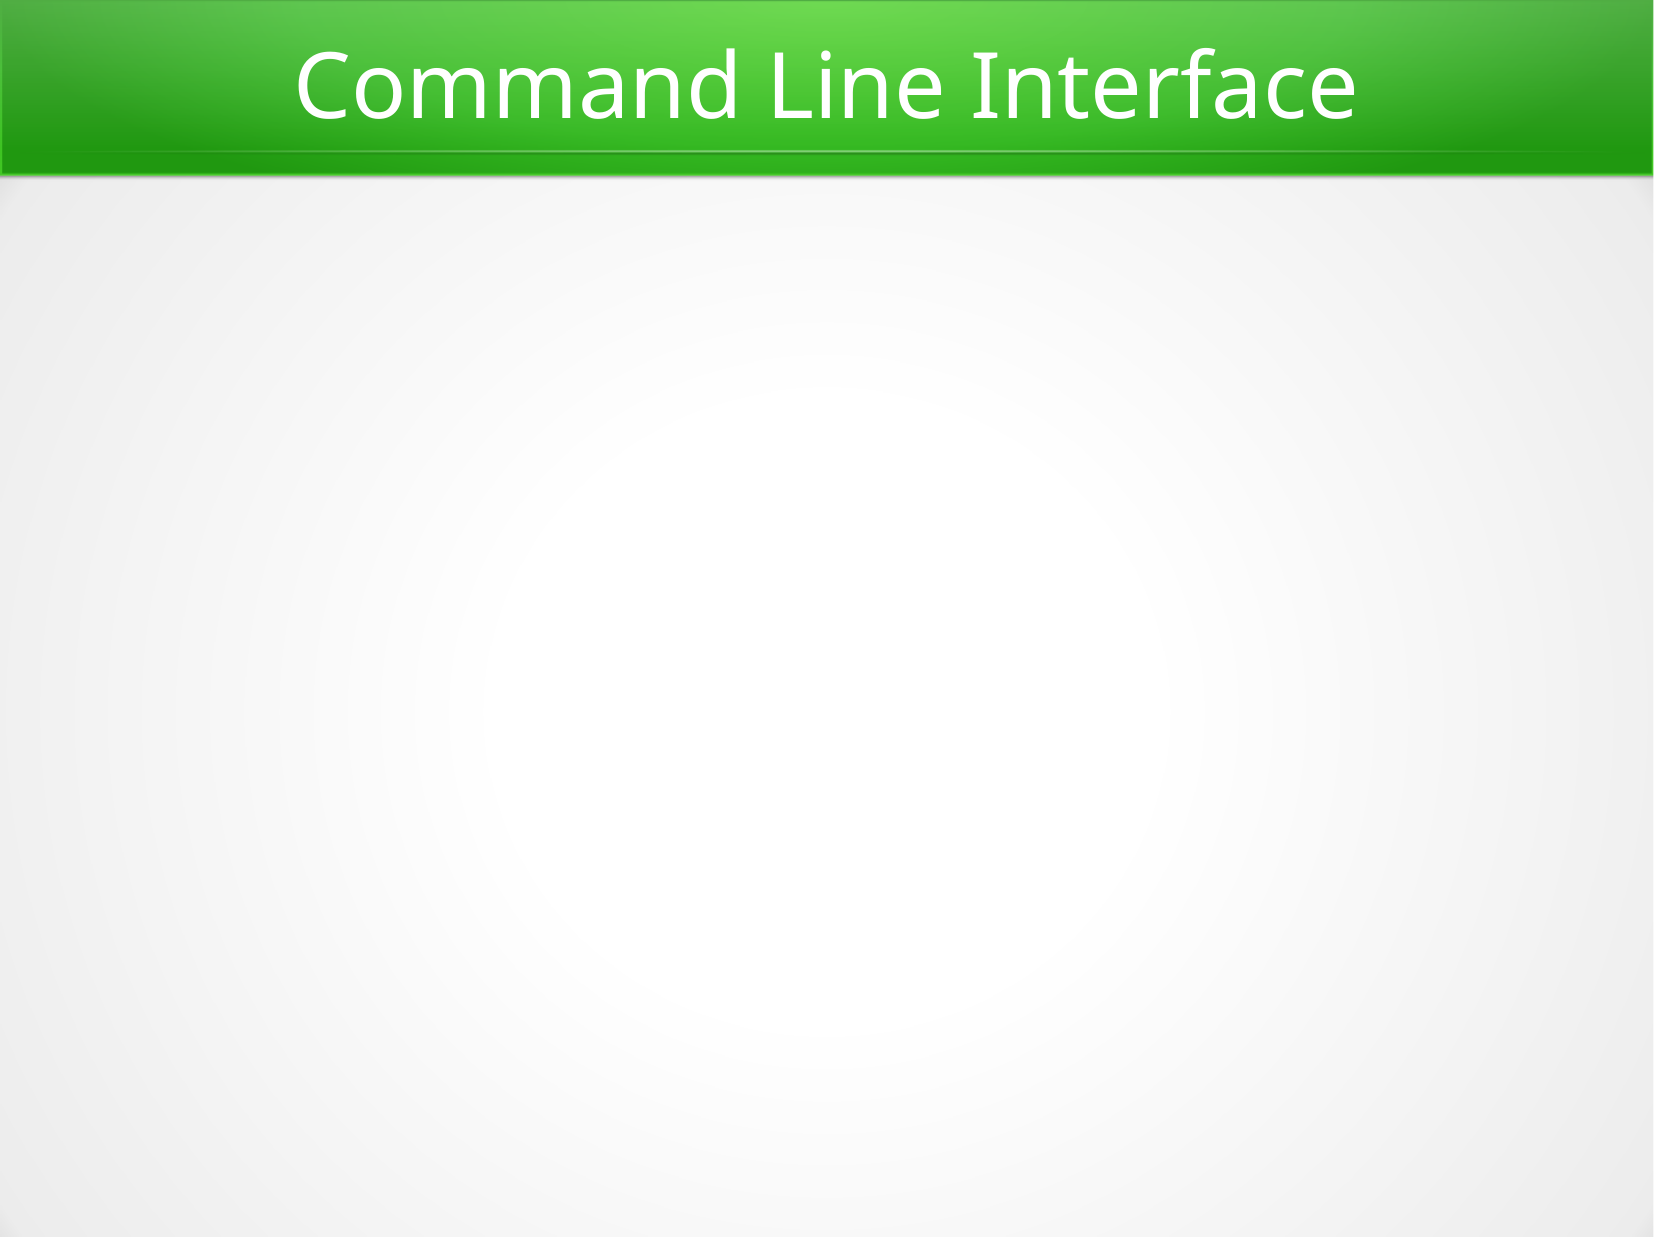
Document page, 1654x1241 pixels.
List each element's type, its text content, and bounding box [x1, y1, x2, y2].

title Command Line Interface [82, 11, 1571, 154]
picture [0, 0, 1654, 1237]
